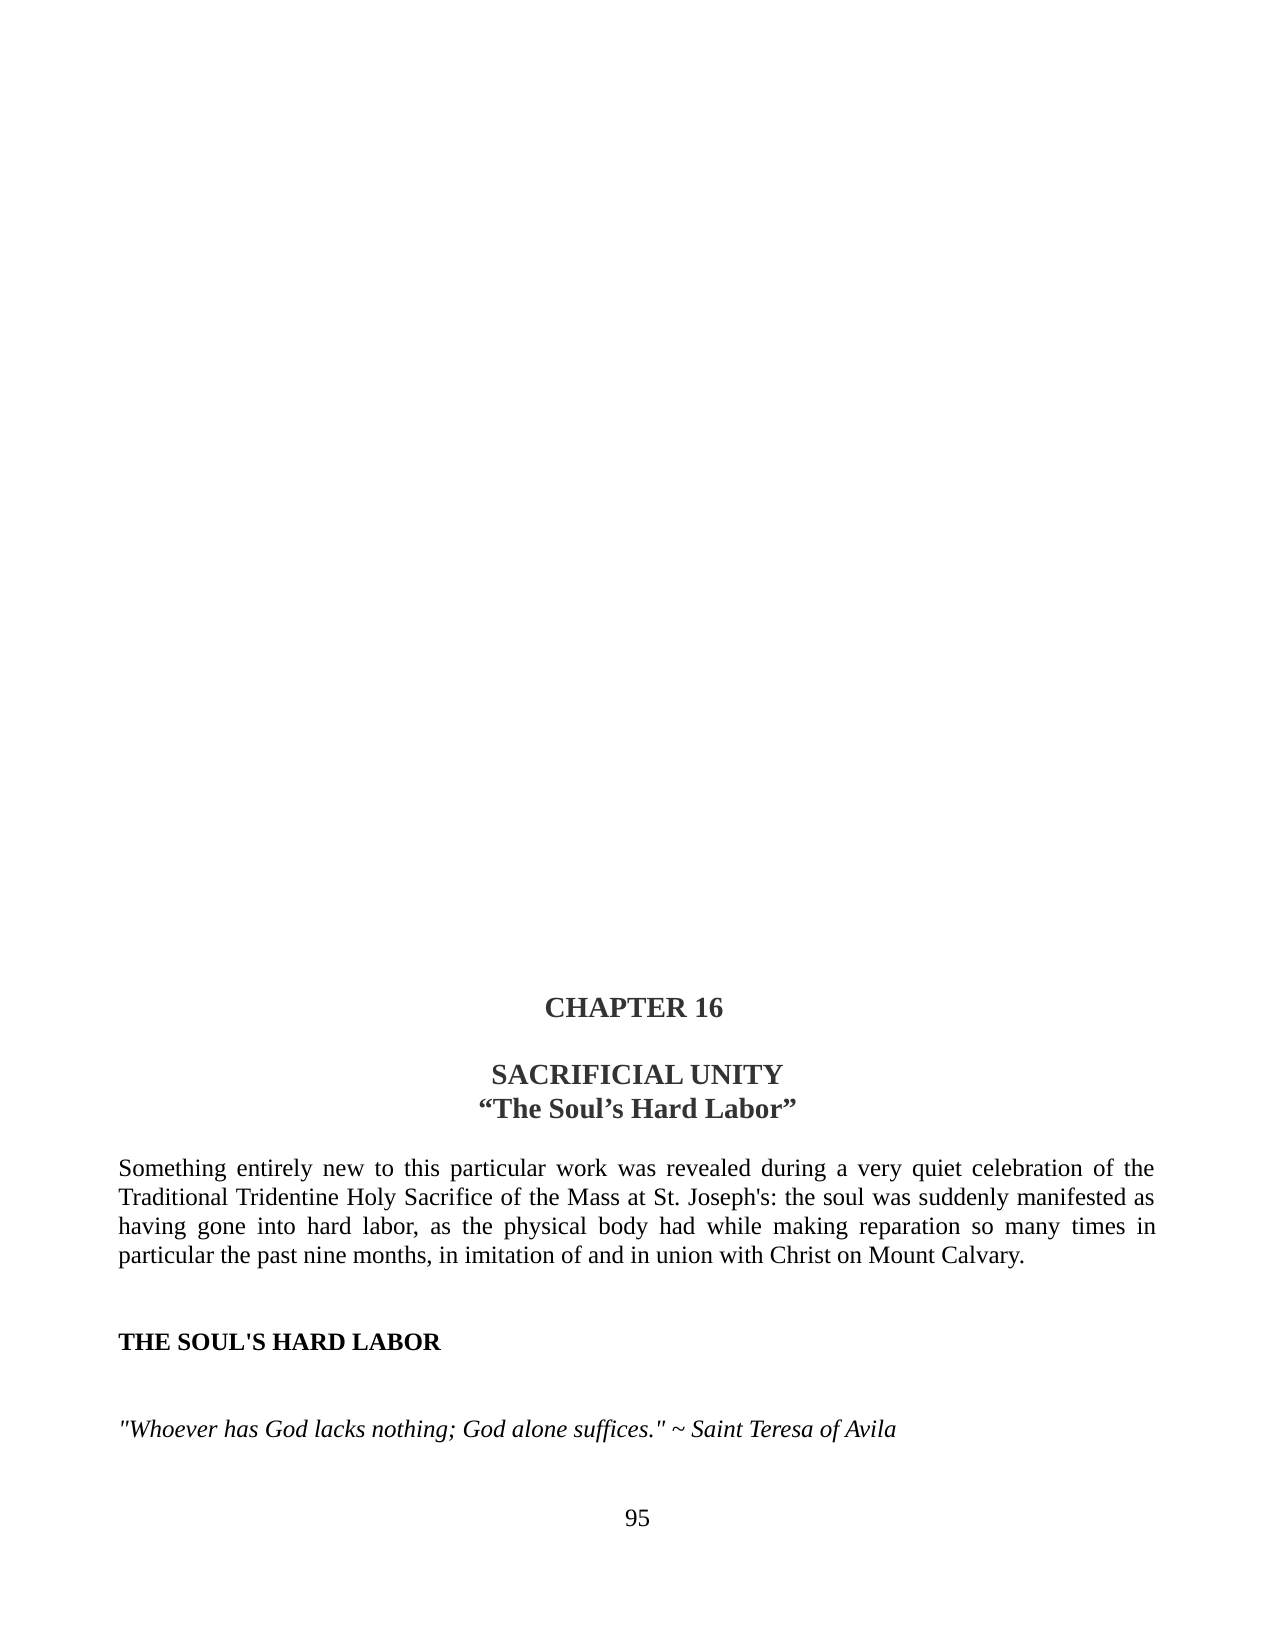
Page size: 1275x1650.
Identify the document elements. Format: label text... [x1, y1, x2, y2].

text CHAPTER 16 [118, 990, 1157, 1024]
text SACRIFICIAL UNITY [118, 1057, 1157, 1091]
text "Whoever has God lacks nothing; God alone suffices." ~ Saint Teresa of Avila [118, 1414, 1157, 1443]
text Something entirely new to this particular work was revealed during a very quiet celebration of the Traditional Tridentine Holy Sacrifice of the Mass at St. Joseph's: the soul was suddenly manifested as having gone into hard labor, as the physical body had while making reparation so many times in particular the past nine months, in imitation of and in union with Christ on Mount Calvary. [118, 1153, 1157, 1268]
text “The Soul’s Hard Labor” [118, 1091, 1157, 1124]
text THE SOUL'S HARD LABOR [118, 1327, 1157, 1356]
